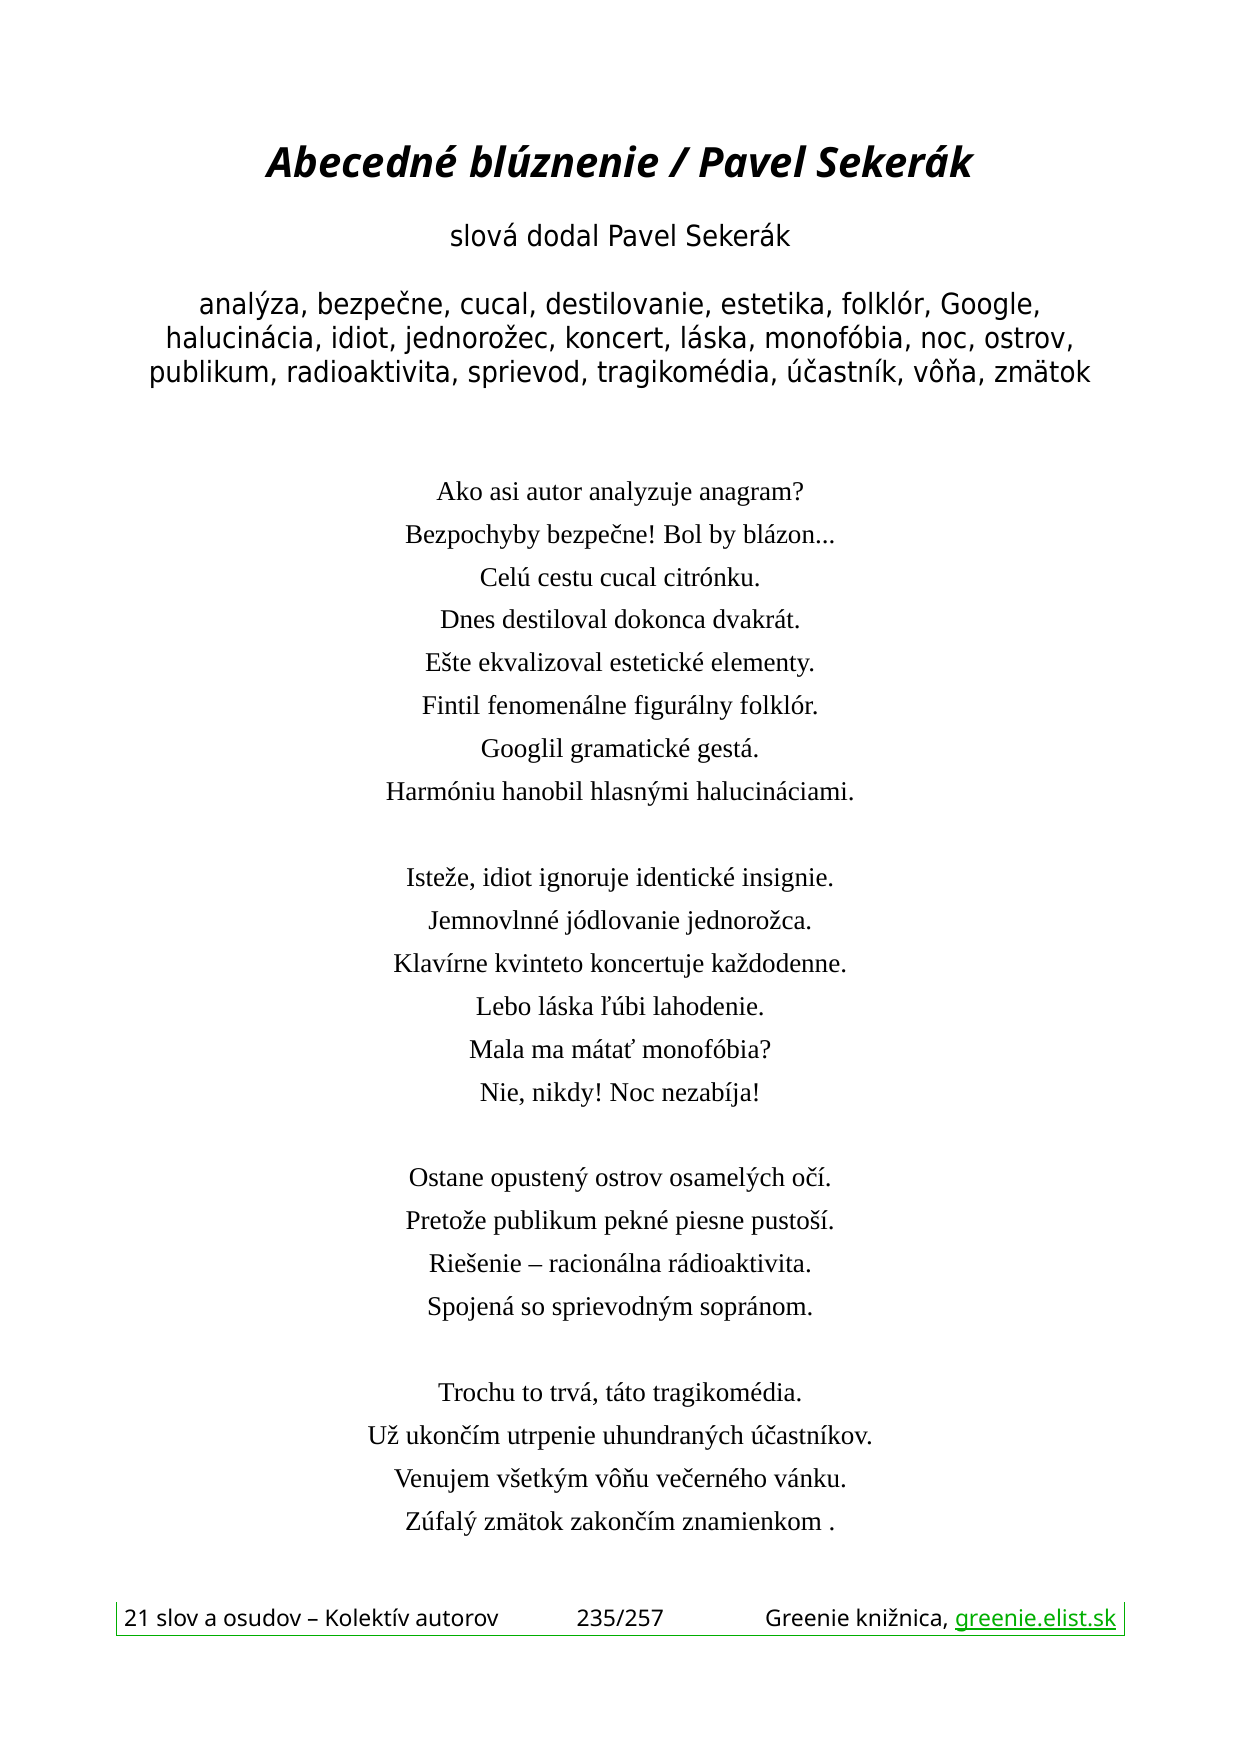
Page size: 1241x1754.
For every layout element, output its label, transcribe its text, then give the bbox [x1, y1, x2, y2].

text Klavírne kvinteto koncertuje každodenne. [118, 947, 1122, 978]
text Jemnovlnné jódlovanie jednorožca. [118, 904, 1122, 935]
text Bezpochyby bezpečne! Bol by blázon... [118, 518, 1122, 549]
text Fintil fenomenálne figurálny folklór. [118, 689, 1122, 721]
text Spojená so sprievodným sopránom. [118, 1290, 1122, 1321]
subtitle Abecedné blúznenie / Pavel Sekerák [118, 133, 1122, 190]
text slová dodal Pavel Sekerák [118, 219, 1122, 253]
text Mala ma mátať monofóbia? [118, 1033, 1122, 1064]
text Už ukončím utrpenie uhundraných účastníkov. [118, 1419, 1122, 1450]
text Riešenie – racionálna rádioaktivita. [118, 1247, 1122, 1278]
text analýza, bezpečne, cucal, destilovanie, estetika, folklór, Google, halucinácia, idiot, jednorožec, koncert, láska, monofóbia, noc, ostrov, publikum, radioaktivita, sprievod, tragikomédia, účastník, vôňa, zmätok [118, 287, 1122, 389]
text Pretože publikum pekné piesne pustoší. [118, 1204, 1122, 1236]
text Googlil gramatické gestá. [118, 732, 1122, 763]
text Isteže, idiot ignoruje identické insignie. [118, 861, 1122, 892]
text Ešte ekvalizoval estetické elementy. [118, 646, 1122, 678]
text Trochu to trvá, táto tragikomédia. [118, 1376, 1122, 1407]
text Nie, nikdy! Noc nezabíja! [118, 1076, 1122, 1107]
text Zúfalý zmätok zakončím znamienkom . [118, 1505, 1122, 1536]
text Lebo láska ľúbi lahodenie. [118, 990, 1122, 1021]
text Ostane opustený ostrov osamelých očí. [118, 1161, 1122, 1193]
text Harmóniu hanobil hlasnými halucináciami. [118, 775, 1122, 806]
text Ako asi autor analyzuje anagram? [118, 475, 1122, 506]
text Venujem všetkým vôňu večerného vánku. [118, 1462, 1122, 1493]
text Celú cestu cucal citrónku. [118, 561, 1122, 592]
text Dnes destiloval dokonca dvakrát. [118, 603, 1122, 635]
